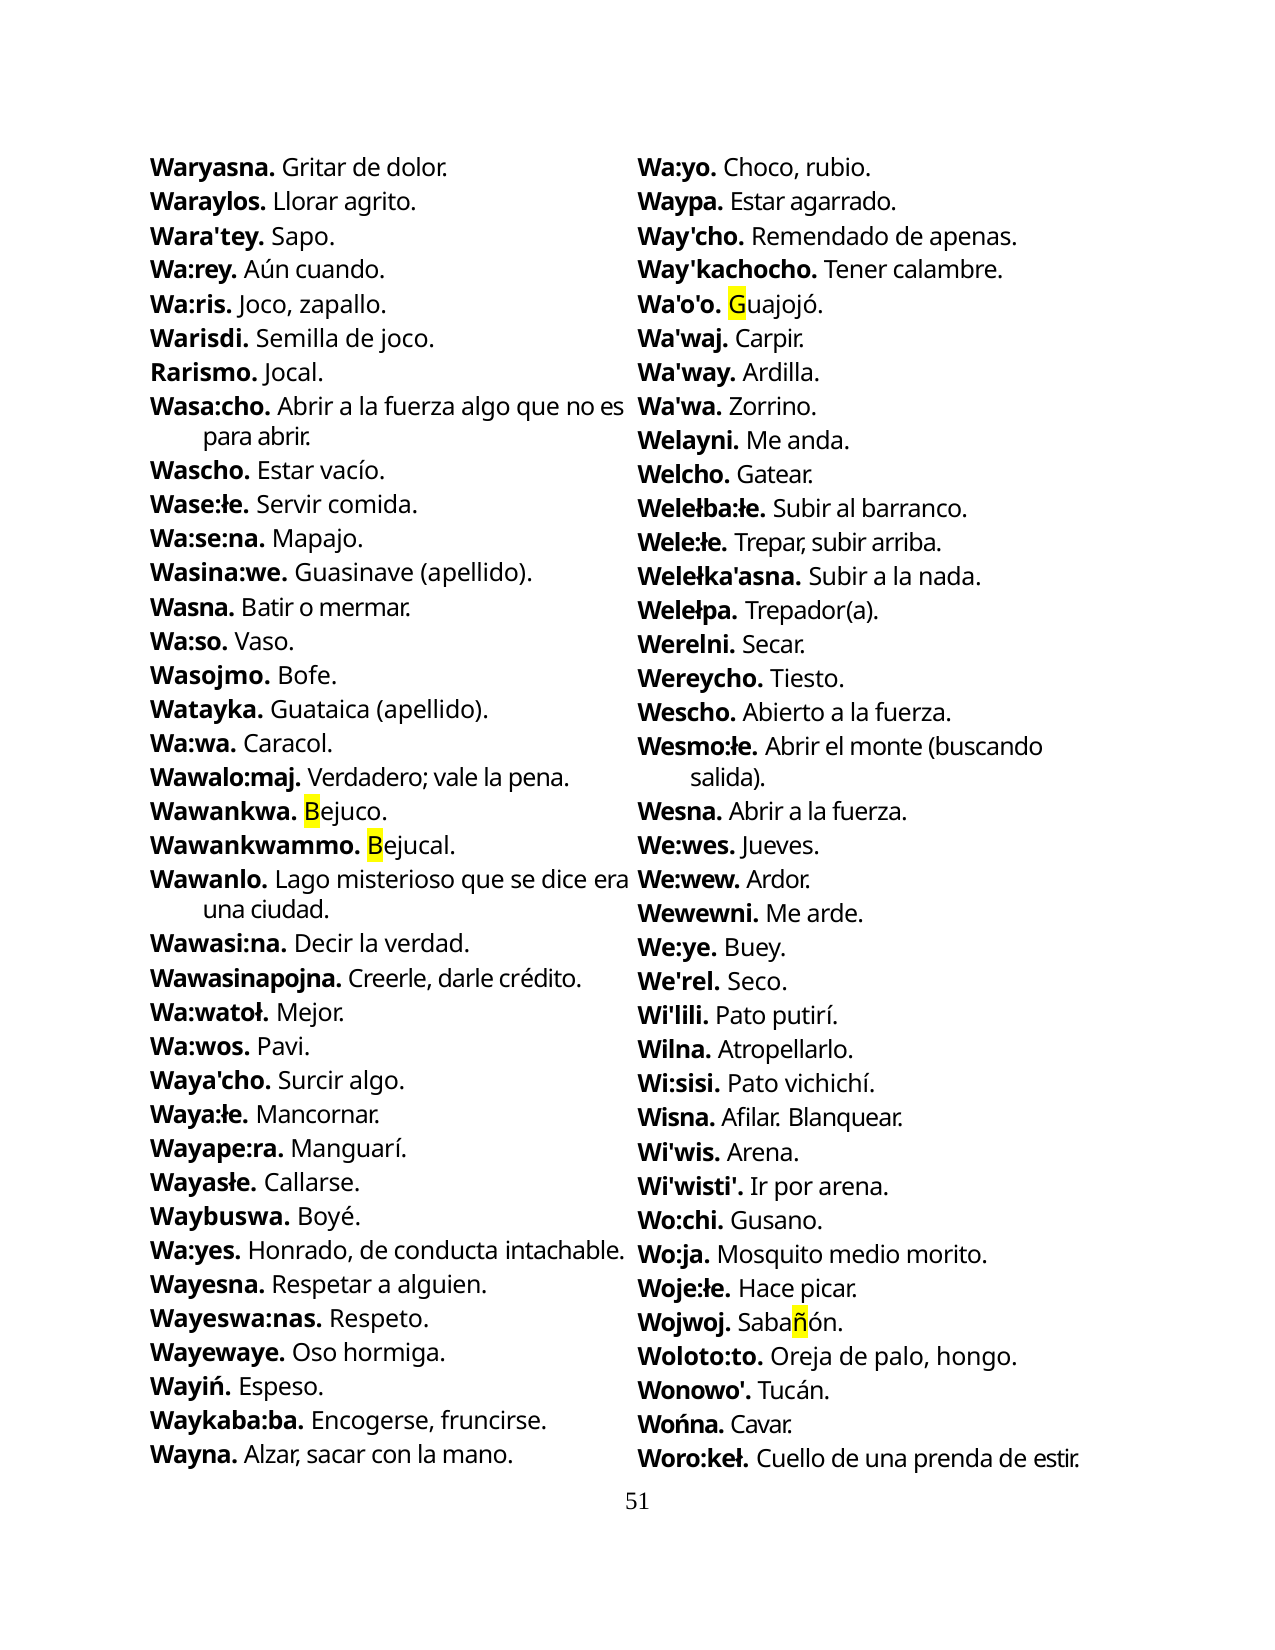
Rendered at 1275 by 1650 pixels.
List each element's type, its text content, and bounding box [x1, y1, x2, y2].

text Werelni. Secar. [637, 627, 1125, 661]
text Wa'way. Ardilla. [637, 354, 1125, 388]
text Welełka'asna. Subir a la nada. [637, 559, 1125, 593]
text Wa:watoł. Mejor. [150, 994, 637, 1028]
text Wi'lili. Pato putirí. [637, 998, 1125, 1032]
text Wesmo:łe. Abrir el monte (buscando salida). [637, 729, 1125, 793]
text We:wew. Ardor. [637, 862, 1125, 896]
text Wawalo:maj. Verdadero; vale la pena. [150, 759, 637, 793]
text Wesna. Abrir a la fuerza. [637, 793, 1125, 828]
text Waya:łe. Mancornar. [150, 1096, 637, 1131]
text We:wes. Jueves. [637, 828, 1125, 862]
text Wo:ja. Mosquito medio morito. [637, 1236, 1125, 1270]
text Wascho. Estar vacío. [150, 453, 637, 487]
text Wonowo'. Tucán. [637, 1373, 1125, 1407]
text Wayeswa:nas. Respeto. [150, 1301, 637, 1335]
text Wayiń. Espeso. [150, 1369, 637, 1403]
text Wayasłe. Callarse. [150, 1164, 637, 1199]
text Wa'waj. Carpir. [637, 320, 1125, 354]
text We'rel. Seco. [637, 964, 1125, 998]
text Wa:so. Vaso. [150, 623, 637, 657]
text Wisna. Afilar. Blanquear. [637, 1100, 1125, 1134]
text Wa:se:na. Mapajo. [150, 521, 637, 555]
text Wayape:ra. Manguarí. [150, 1131, 637, 1164]
text Wojwoj. Sabañón. [637, 1304, 1125, 1338]
text Wa:wa. Caracol. [150, 725, 637, 759]
text Wa:ris. Joco, zapallo. [150, 286, 637, 320]
text Wawankwammo. Bejucal. [150, 828, 637, 862]
text Wa'wa. Zorrino. [637, 388, 1125, 422]
text Wi:sisi. Pato vichichí. [637, 1066, 1125, 1100]
text Wońna. Cavar. [637, 1407, 1125, 1441]
text Woje:łe. Hace picar. [637, 1270, 1125, 1304]
text Wilna. Atropellarlo. [637, 1032, 1125, 1066]
text Wescho. Abierto a la fuerza. [637, 695, 1125, 729]
text Wayesna. Respetar a alguien. [150, 1267, 637, 1301]
text Wi'wis. Arena. [637, 1134, 1125, 1168]
text Welełba:łe. Subir al barranco. [637, 491, 1125, 525]
text Woro:keł. Cuello de una prenda de estir. [637, 1441, 1125, 1475]
text Way'cho. Remendado de apenas. [637, 218, 1125, 252]
text Waykaba:ba. Encogerse, fruncirse. [150, 1403, 637, 1437]
text Wa:yes. Honrado, de conducta intachable. [150, 1233, 637, 1267]
text Wawanlo. Lago misterioso que se dice era una ciudad. [150, 862, 637, 926]
text Wa:yo. Choco, rubio. [637, 150, 1125, 184]
text Wa'o'o. Guajojó. [637, 286, 1125, 320]
text Wasojmo. Bofe. [150, 657, 637, 691]
text Wawasi:na. Decir la verdad. [150, 926, 637, 960]
text Wereycho. Tiesto. [637, 661, 1125, 695]
text Watayka. Guataica (apellido). [150, 691, 637, 725]
text Wi'wisti'. Ir por arena. [637, 1168, 1125, 1202]
text Waypa. Estar agarrado. [637, 184, 1125, 218]
text Waybuswa. Boyé. [150, 1199, 637, 1233]
text Waya'cho. Surcir algo. [150, 1062, 637, 1096]
text Wayewaye. Oso hormiga. [150, 1335, 637, 1369]
text Wasna. Batir o mermar. [150, 589, 637, 623]
text Welcho. Gatear. [637, 457, 1125, 491]
text Woloto:to. Oreja de palo, hongo. [637, 1338, 1125, 1373]
text Wasina:we. Guasinave (apellido). [150, 555, 637, 589]
text Waraylos. Llorar agrito. [150, 184, 637, 218]
text Wele:łe. Trepar, subir arriba. [637, 525, 1125, 559]
text Waryasna. Gritar de dolor. [150, 150, 637, 184]
text Wase:łe. Servir comida. [150, 487, 637, 521]
text Wasa:cho. Abrir a la fuerza algo que no es para abrir. [150, 388, 637, 453]
text Way'kachocho. Tener calambre. [637, 252, 1125, 286]
text Warisdi. Semilla de joco. [150, 320, 637, 354]
text Wara'tey. Sapo. [150, 218, 637, 252]
text Wa:rey. Aún cuando. [150, 252, 637, 286]
text Welełpa. Trepador(a). [637, 593, 1125, 627]
text Welayni. Me anda. [637, 422, 1125, 457]
text Wawasinapojna. Creerle, darle crédito. [150, 960, 637, 994]
text Wawankwa. Bejuco. [150, 793, 637, 828]
text Wa:wos. Pavi. [150, 1028, 637, 1062]
text We:ye. Buey. [637, 930, 1125, 964]
text Wewewni. Me arde. [637, 896, 1125, 930]
text Rarismo. Jocal. [150, 354, 637, 388]
text Wo:chi. Gusano. [637, 1202, 1125, 1236]
text Wayna. Alzar, sacar con la mano. [150, 1437, 637, 1471]
